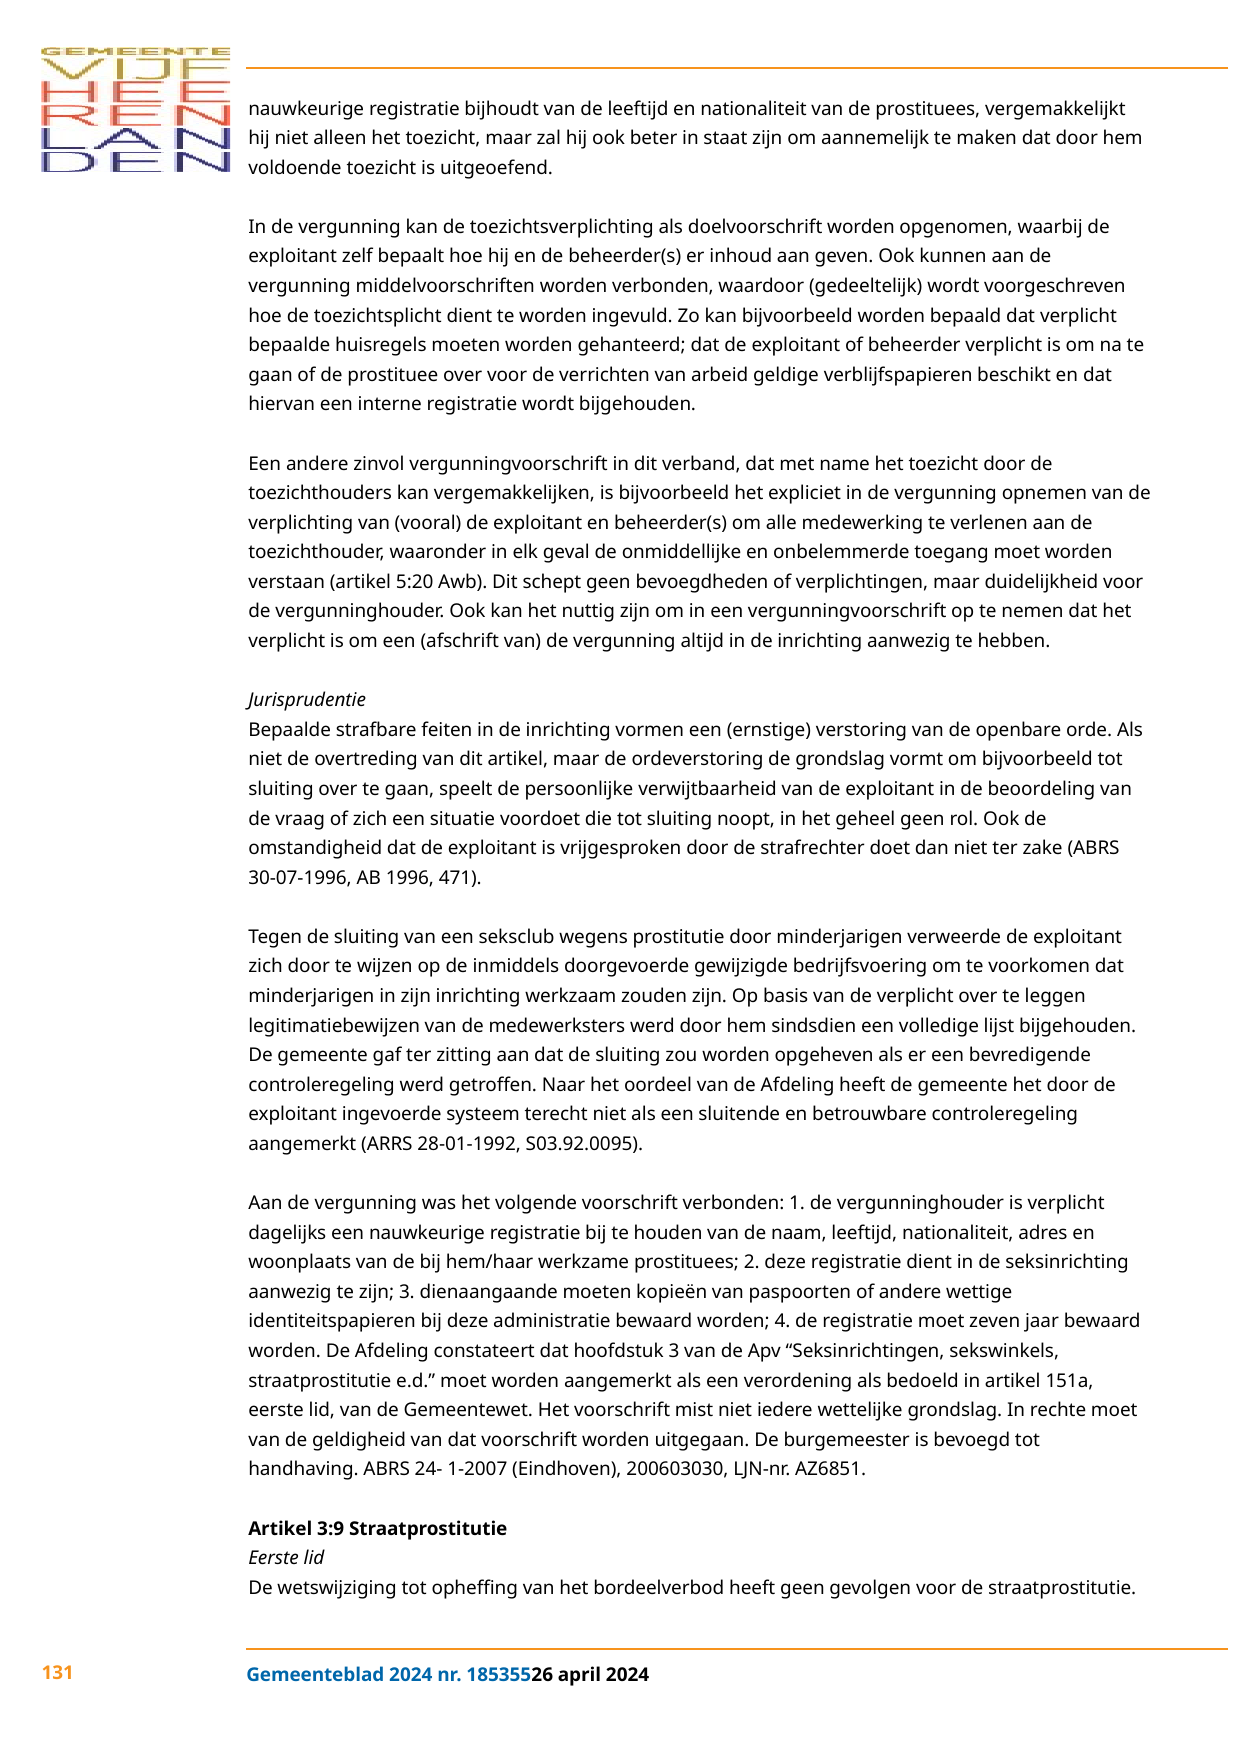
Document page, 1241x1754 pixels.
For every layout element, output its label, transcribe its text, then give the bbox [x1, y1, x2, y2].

text De wetswijziging tot opheffing van het bordeelverbod heeft geen gevolgen voor de straatprostitutie. [248, 1574, 1152, 1600]
text Bepaalde strafbare feiten in de inrichting vormen een (ernstige) verstoring van de openbare orde. Als niet de overtreding van dit artikel, maar de ordeverstoring de grondslag vormt om bijvoorbeeld tot sluiting over te gaan, speelt de persoonlijke verwijtbaarheid van de exploitant in de beoordeling van de vraag of zich een situatie voordoet die tot sluiting noopt, in het geheel geen rol. Ook de omstandigheid dat de exploitant is vrijgesproken door de strafrechter doet dan niet ter zake (ABRS 30-07-1996, AB 1996, 471). [248, 716, 1152, 890]
text Aan de vergunning was het volgende voorschrift verbonden: 1. de vergunninghouder is verplicht dagelijks een nauwkeurige registratie bij te houden van de naam, leeftijd, nationaliteit, adres en woonplaats van de bij hem/haar werkzame prostituees; 2. deze registratie dient in de seksinrichting aanwezig te zijn; 3. dienaangaande moeten kopieën van paspoorten of andere wettige identiteitspapieren bij deze administratie bewaard worden; 4. de registratie moet zeven jaar bewaard worden. De Afdeling constateert dat hoofdstuk 3 van de Apv “Seksinrichtingen, sekswinkels, straatprostitutie e.d.” moet worden aangemerkt als een verordening als bedoeld in artikel 151a, eerste lid, van de Gemeentewet. Het voorschrift mist niet iedere wettelijke grondslag. In rechte moet van de geldigheid van dat voorschrift worden uitgegaan. De burgemeester is bevoegd tot handhaving. ABRS 24- 1-2007 (Eindhoven), 200603030, LJN-nr. AZ6851. [248, 1189, 1152, 1481]
picture [41, 47, 231, 172]
text In de vergunning kan de toezichtsverplichting als doelvoorschrift worden opgenomen, waarbij de exploitant zelf bepaalt hoe hij en de beheerder(s) er inhoud aan geven. Ook kunnen aan de vergunning middelvoorschriften worden verbonden, waardoor (gedeeltelijk) wordt voorgeschreven hoe de toezichtsplicht dient te worden ingevuld. Zo kan bijvoorbeeld worden bepaald dat verplicht bepaalde huisregels moeten worden gehanteerd; dat de exploitant of beheerder verplicht is om na te gaan of de prostituee over voor de verrichten van arbeid geldige verblijfspapieren beschikt en dat hiervan een interne registratie wordt bijgehouden. [248, 213, 1152, 416]
text Eerste lid [248, 1544, 1152, 1570]
text Artikel 3:9 Straatprostitutie [248, 1515, 1152, 1541]
text Jurisprudentie [248, 686, 1152, 712]
text Een andere zinvol vergunningvoorschrift in dit verband, dat met name het toezicht door de toezichthouders kan vergemakkelijken, is bijvoorbeeld het expliciet in de vergunning opnemen van de verplichting van (vooral) de exploitant en beheerder(s) om alle medewerking te verlenen aan de toezichthouder, waaronder in elk geval de onmiddellijke en onbelemmerde toegang moet worden verstaan (artikel 5:20 Awb). Dit schept geen bevoegdheden of verplichtingen, maar duidelijkheid voor de vergunninghouder. Ook kan het nuttig zijn om in een vergunningvoorschrift op te nemen dat het verplicht is om een (afschrift van) de vergunning altijd in de inrichting aanwezig te hebben. [248, 450, 1152, 653]
text nauwkeurige registratie bijhoudt van de leeftijd en nationaliteit van de prostituees, vergemakkelijkt hij niet alleen het toezicht, maar zal hij ook beter in staat zijn om aannemelijk te maken dat door hem voldoende toezicht is uitgeoefend. [248, 95, 1152, 180]
text Tegen de sluiting van een seksclub wegens prostitutie door minderjarigen verweerde de exploitant zich door te wijzen op de inmiddels doorgevoerde gewijzigde bedrijfsvoering om te voorkomen dat minderjarigen in zijn inrichting werkzaam zouden zijn. Op basis van de verplicht over te leggen legitimatiebewijzen van de medewerksters werd door hem sindsdien een volledige lijst bijgehouden. De gemeente gaf ter zitting aan dat de sluiting zou worden opgeheven als er een bevredigende controleregeling werd getroffen. Naar het oordeel van de Afdeling heeft de gemeente het door de exploitant ingevoerde systeem terecht niet als een sluitende en betrouwbare controleregeling aangemerkt (ARRS 28-01-1992, S03.92.0095). [248, 923, 1152, 1156]
